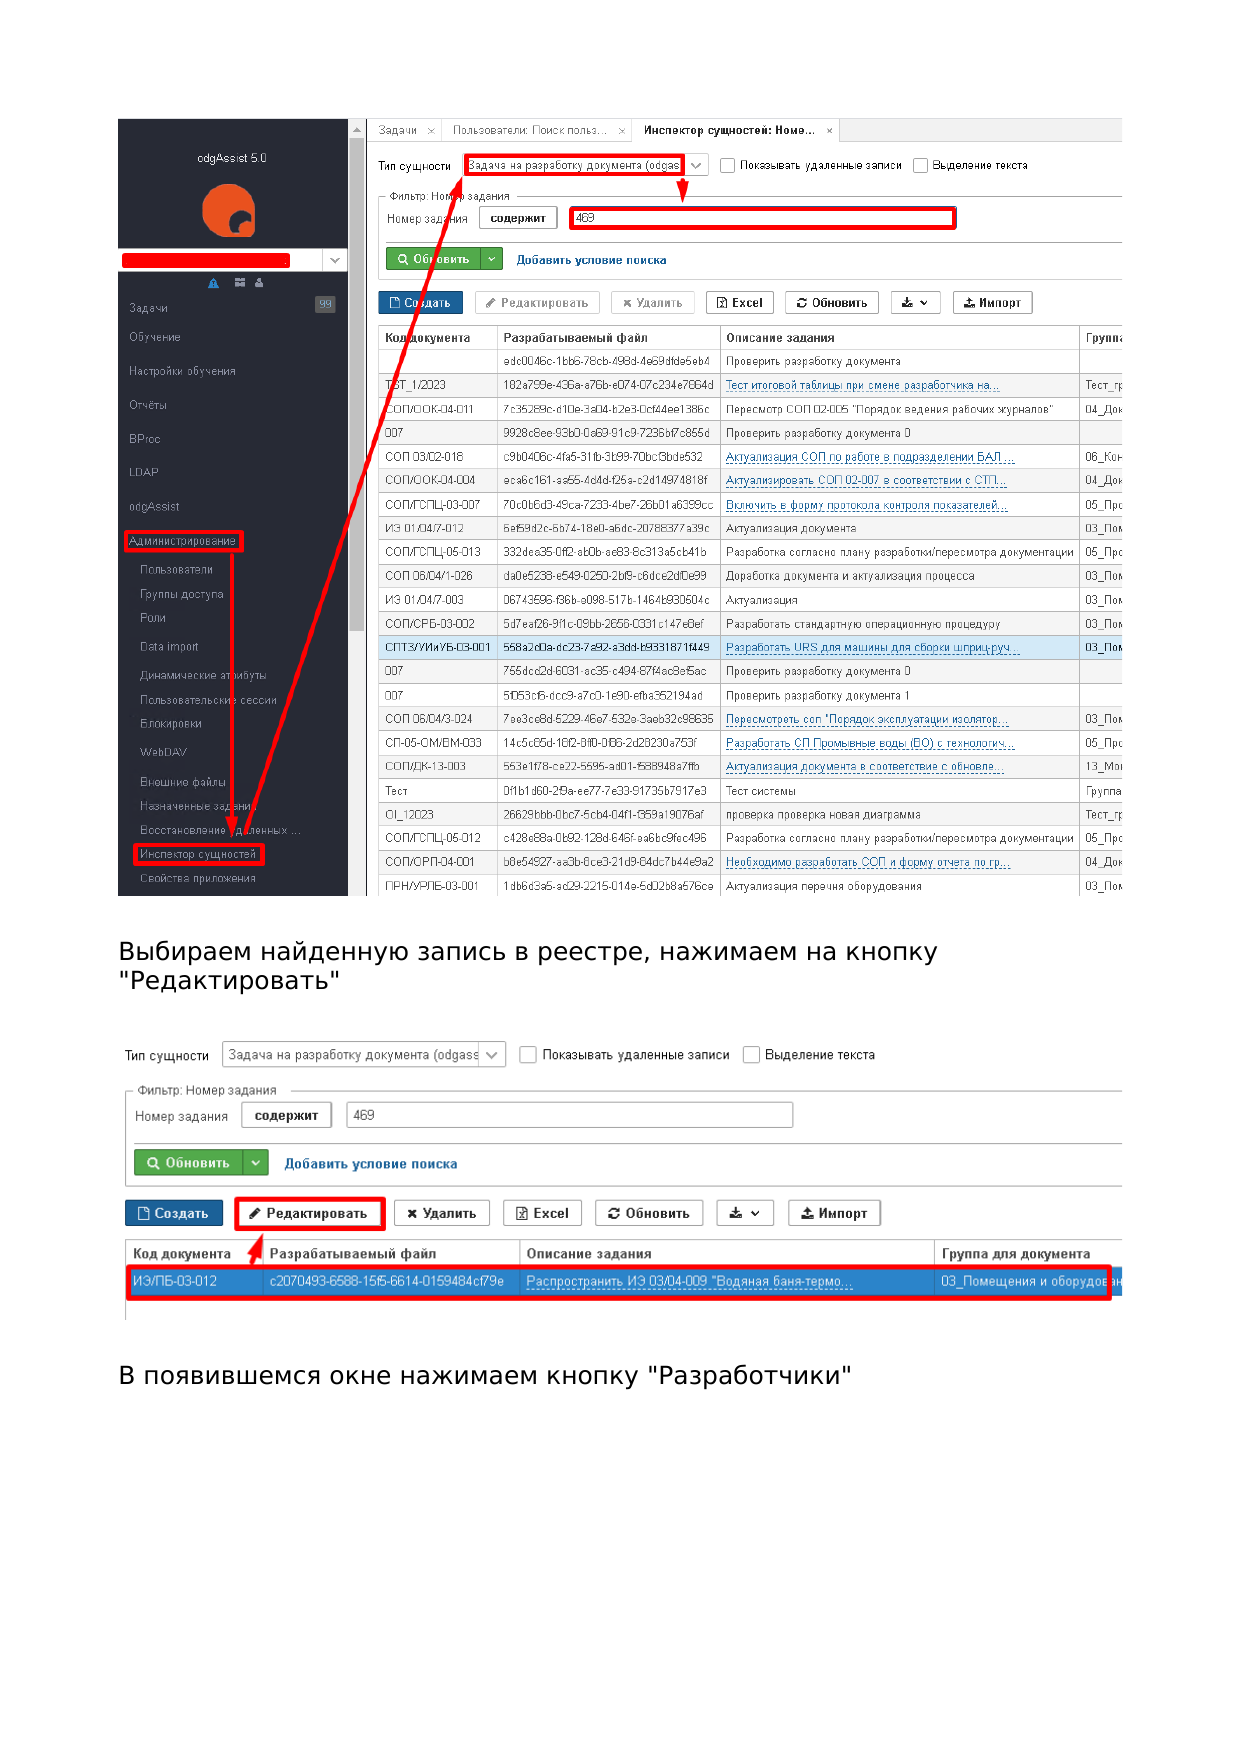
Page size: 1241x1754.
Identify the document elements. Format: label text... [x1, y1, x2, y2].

text В появившемся окне нажимаем кнопку "Разработчики" [118, 1362, 1122, 1420]
picture [118, 1037, 1123, 1320]
picture [118, 118, 1123, 896]
text Выбираем найденную запись в реестре, нажимаем на кнопку "Редактировать" [118, 937, 1122, 1025]
